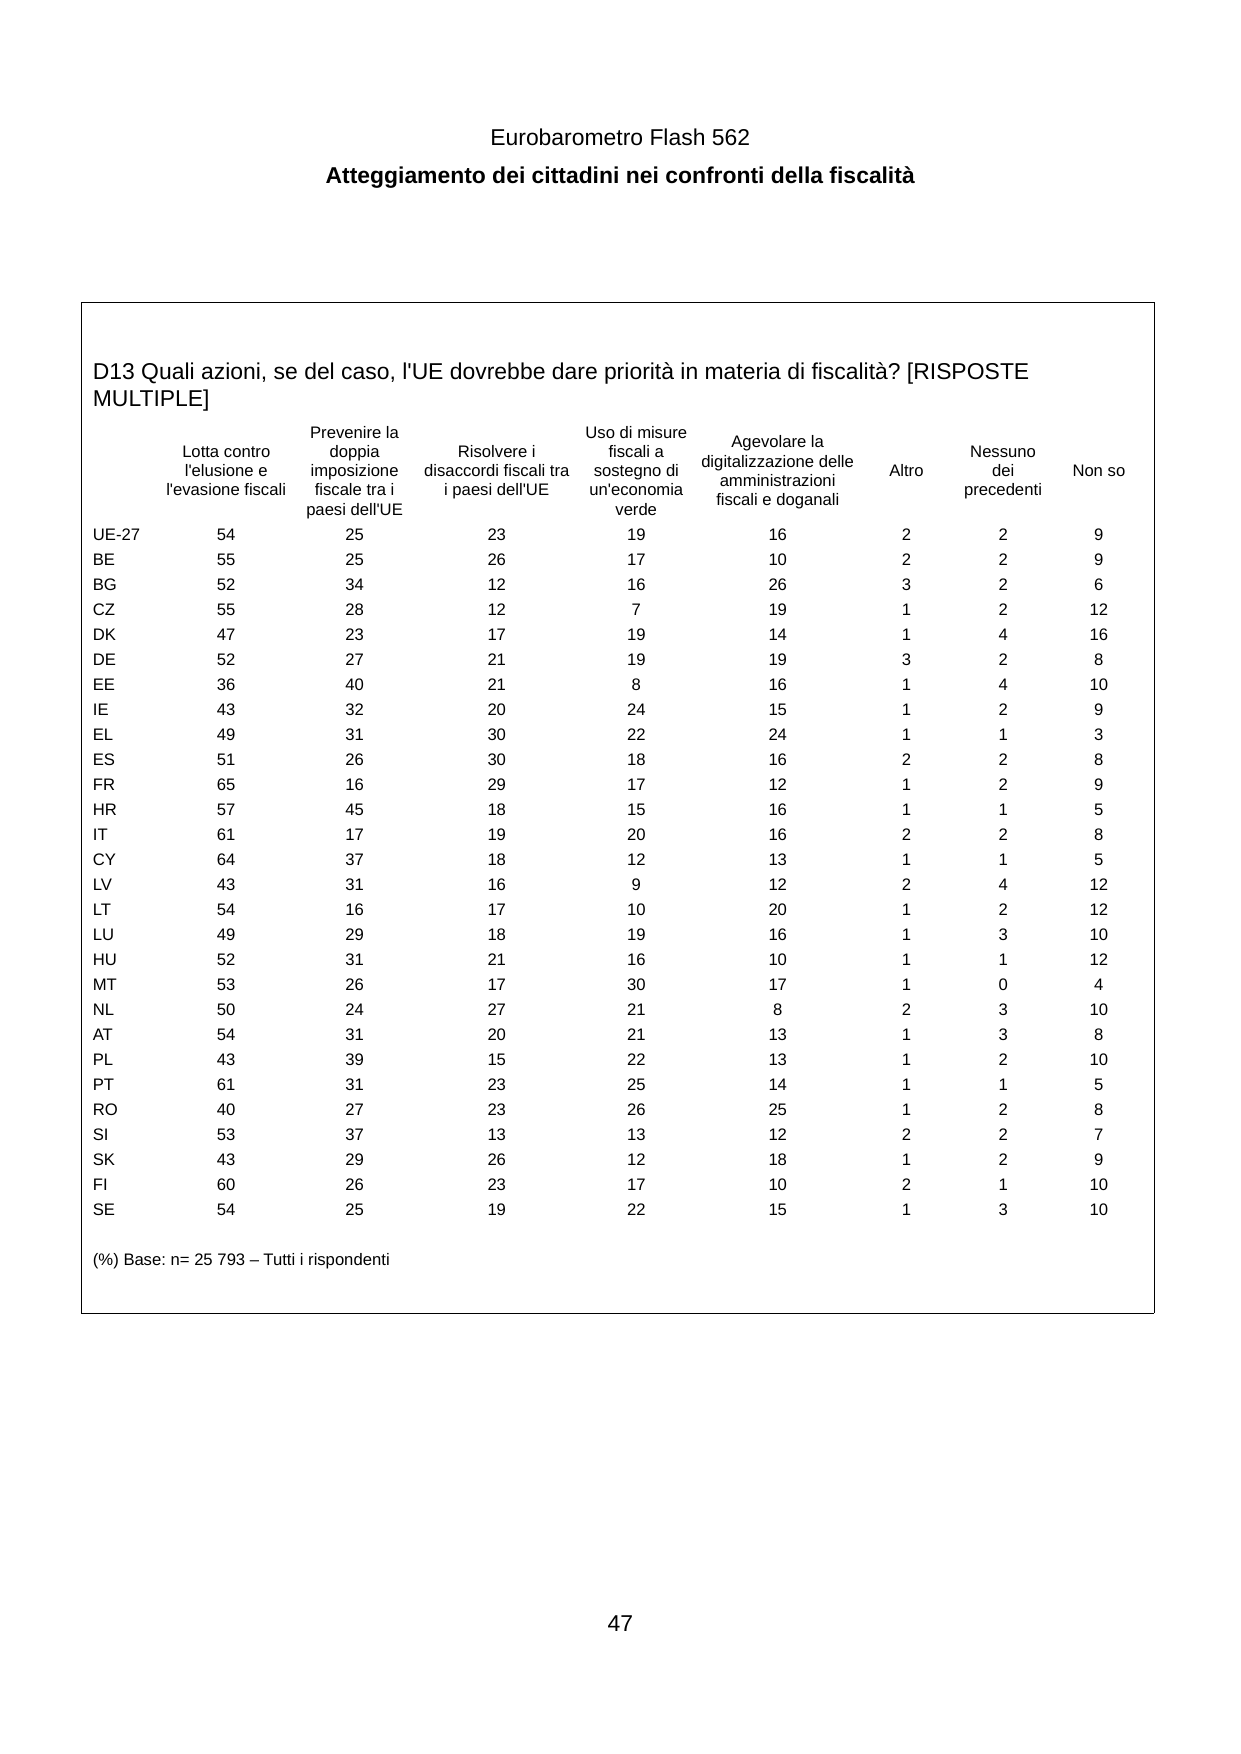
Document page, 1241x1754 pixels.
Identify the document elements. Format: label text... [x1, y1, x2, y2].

table_cell 50 [161, 996, 291, 1021]
table_cell 29 [291, 921, 417, 946]
table_cell EL [90, 721, 161, 746]
table_cell 18 [696, 1146, 858, 1171]
table_cell 4 [1052, 971, 1145, 996]
table_cell 2 [859, 1171, 954, 1196]
table_cell 15 [696, 1196, 858, 1221]
table_cell PT [90, 1071, 161, 1096]
table_cell 1 [859, 1021, 954, 1046]
table_cell 43 [161, 871, 291, 896]
table_cell 19 [576, 646, 696, 671]
table_cell 16 [291, 771, 417, 796]
table_cell 20 [418, 696, 576, 721]
table_cell 1 [954, 1071, 1052, 1096]
table_cell 3 [954, 1021, 1052, 1046]
table_cell 2 [954, 546, 1052, 571]
table_cell 5 [1052, 1071, 1145, 1096]
table_cell 26 [291, 971, 417, 996]
table_cell 55 [161, 596, 291, 621]
table_cell 17 [576, 546, 696, 571]
table_cell EE [90, 671, 161, 696]
table_cell 2 [954, 771, 1052, 796]
table_cell LV [90, 871, 161, 896]
table_cell 1 [954, 721, 1052, 746]
table_cell LT [90, 896, 161, 921]
table_cell 16 [696, 746, 858, 771]
table_cell 2 [954, 1121, 1052, 1146]
table_cell 52 [161, 646, 291, 671]
table_cell 2 [859, 746, 954, 771]
table_cell 37 [291, 1121, 417, 1146]
table_cell 9 [1052, 771, 1145, 796]
table_cell 23 [418, 1071, 576, 1096]
table_cell 16 [696, 921, 858, 946]
table_cell 54 [161, 521, 291, 546]
table_cell SE [90, 1196, 161, 1221]
table_cell 8 [1052, 821, 1145, 846]
table_cell DK [90, 621, 161, 646]
table_cell 13 [576, 1121, 696, 1146]
table_cell 2 [954, 896, 1052, 921]
table_cell 4 [954, 871, 1052, 896]
table_cell 16 [576, 571, 696, 596]
table_cell [954, 1221, 1052, 1246]
table_cell 13 [696, 846, 858, 871]
table_cell 1 [859, 596, 954, 621]
table_cell 25 [291, 1196, 417, 1221]
table_cell 12 [696, 871, 858, 896]
table_cell 1 [859, 971, 954, 996]
table_cell 3 [954, 996, 1052, 1021]
table_cell 39 [291, 1046, 417, 1071]
table_cell 61 [161, 1071, 291, 1096]
table_cell 21 [576, 996, 696, 1021]
table_cell 64 [161, 846, 291, 871]
table_cell 19 [576, 921, 696, 946]
table_cell 22 [576, 721, 696, 746]
table_cell 1 [859, 921, 954, 946]
table_cell 1 [859, 846, 954, 871]
table_cell 9 [576, 871, 696, 896]
table_cell 40 [291, 671, 417, 696]
table_cell 23 [418, 1096, 576, 1121]
table_cell 19 [696, 646, 858, 671]
table_cell 18 [418, 846, 576, 871]
table_cell 12 [576, 846, 696, 871]
table_cell 10 [1052, 1196, 1145, 1221]
table_cell 43 [161, 1046, 291, 1071]
table_cell 31 [291, 871, 417, 896]
table_cell 19 [696, 596, 858, 621]
table_cell SI [90, 1121, 161, 1146]
table_cell 30 [418, 746, 576, 771]
table_cell BG [90, 571, 161, 596]
table_cell 1 [859, 896, 954, 921]
table_cell [161, 1221, 291, 1246]
table_cell 27 [418, 996, 576, 1021]
table_cell 2 [954, 1046, 1052, 1071]
table_cell 10 [1052, 1046, 1145, 1071]
table_cell 22 [576, 1196, 696, 1221]
table_cell 17 [576, 771, 696, 796]
table_cell 8 [1052, 746, 1145, 771]
table_cell 53 [161, 971, 291, 996]
table_cell 2 [954, 1096, 1052, 1121]
table_cell 3 [859, 646, 954, 671]
table_cell 47 [161, 621, 291, 646]
table_cell 36 [161, 671, 291, 696]
table_cell 6 [1052, 571, 1145, 596]
table_cell 8 [1052, 1096, 1145, 1121]
table_cell 9 [1052, 1146, 1145, 1171]
table_cell 2 [954, 596, 1052, 621]
table_cell 29 [418, 771, 576, 796]
table_cell 1 [859, 796, 954, 821]
table_cell 1 [859, 1071, 954, 1096]
table_cell 1 [859, 671, 954, 696]
table_cell 10 [696, 546, 858, 571]
table_cell 37 [291, 846, 417, 871]
table_cell 5 [1052, 846, 1145, 871]
table_cell 17 [418, 971, 576, 996]
table_cell MT [90, 971, 161, 996]
table_cell 49 [161, 721, 291, 746]
table_cell 21 [418, 671, 576, 696]
table_cell Nessuno dei precedenti [954, 420, 1052, 521]
table_cell 43 [161, 1146, 291, 1171]
table_cell 21 [576, 1021, 696, 1046]
table_cell 15 [696, 696, 858, 721]
table_cell 54 [161, 1196, 291, 1221]
table_cell Prevenire la doppia imposizione fiscale tra i paesi dell'UE [291, 420, 417, 521]
table_cell 3 [859, 571, 954, 596]
table_cell 1 [954, 796, 1052, 821]
table_cell 30 [418, 721, 576, 746]
table_cell ES [90, 746, 161, 771]
table_cell 23 [418, 1171, 576, 1196]
table_cell CY [90, 846, 161, 871]
table_cell 25 [576, 1071, 696, 1096]
table_cell 12 [1052, 946, 1145, 971]
table_cell 1 [859, 946, 954, 971]
table_cell 2 [954, 1146, 1052, 1171]
table_cell 8 [1052, 646, 1145, 671]
table_cell 28 [291, 596, 417, 621]
table_cell 16 [418, 871, 576, 896]
table_cell 17 [576, 1171, 696, 1196]
table_cell 17 [418, 621, 576, 646]
table_cell 2 [859, 1121, 954, 1146]
table_cell 45 [291, 796, 417, 821]
table_cell 60 [161, 1171, 291, 1196]
table_cell 31 [291, 1071, 417, 1096]
table_cell Risolvere i disaccordi fiscali tra i paesi dell'UE [418, 420, 576, 521]
table_cell 12 [418, 571, 576, 596]
table_cell Non so [1052, 420, 1145, 521]
table_cell 2 [954, 646, 1052, 671]
table_cell 26 [696, 571, 858, 596]
table_cell 15 [418, 1046, 576, 1071]
table_cell 1 [859, 771, 954, 796]
table_cell 51 [161, 746, 291, 771]
table_cell 1 [859, 1196, 954, 1221]
table_cell 25 [291, 546, 417, 571]
table_cell [1052, 1221, 1145, 1246]
table_cell 19 [418, 821, 576, 846]
table_cell 13 [418, 1121, 576, 1146]
table_cell 23 [291, 621, 417, 646]
table_cell 31 [291, 1021, 417, 1046]
table_cell 3 [1052, 721, 1145, 746]
table_cell 19 [576, 621, 696, 646]
table_cell 52 [161, 946, 291, 971]
table_cell 21 [418, 946, 576, 971]
table_cell 16 [696, 521, 858, 546]
table_cell 14 [696, 1071, 858, 1096]
table_cell LU [90, 921, 161, 946]
table_cell [418, 1221, 576, 1246]
table_cell FR [90, 771, 161, 796]
table_cell 16 [696, 796, 858, 821]
table_cell 16 [696, 821, 858, 846]
table_cell [90, 1221, 161, 1246]
table_cell 16 [1052, 621, 1145, 646]
table_cell 57 [161, 796, 291, 821]
table_cell 7 [576, 596, 696, 621]
table_cell 25 [696, 1096, 858, 1121]
table_cell 12 [696, 1121, 858, 1146]
table_cell 2 [859, 996, 954, 1021]
table_cell 5 [1052, 796, 1145, 821]
table_cell 2 [954, 571, 1052, 596]
table_cell 17 [696, 971, 858, 996]
table_cell Lotta contro l'elusione e l'evasione fiscali [161, 420, 291, 521]
table_cell CZ [90, 596, 161, 621]
table_cell 1 [859, 696, 954, 721]
table_cell UE-27 [90, 521, 161, 546]
table_cell 15 [576, 796, 696, 821]
table_cell 61 [161, 821, 291, 846]
table_cell 16 [291, 896, 417, 921]
table_cell PL [90, 1046, 161, 1071]
table_cell [291, 1221, 417, 1246]
table_cell Agevolare la digitalizzazione delle amministrazioni fiscali e doganali [696, 420, 858, 521]
table_cell FI [90, 1171, 161, 1196]
table_cell 2 [859, 821, 954, 846]
table_cell 12 [576, 1146, 696, 1171]
table_cell 3 [954, 921, 1052, 946]
table_cell 1 [859, 1146, 954, 1171]
table_cell 31 [291, 721, 417, 746]
table_cell 20 [576, 821, 696, 846]
table_cell 14 [696, 621, 858, 646]
table_cell 26 [291, 1171, 417, 1196]
table_cell 16 [576, 946, 696, 971]
table_cell 13 [696, 1021, 858, 1046]
table_cell 23 [418, 521, 576, 546]
table_cell 30 [576, 971, 696, 996]
table_cell 27 [291, 646, 417, 671]
table_cell 55 [161, 546, 291, 571]
table_cell 12 [418, 596, 576, 621]
table_cell 10 [1052, 671, 1145, 696]
table_cell 10 [696, 946, 858, 971]
table_cell 49 [161, 921, 291, 946]
table_cell 24 [291, 996, 417, 1021]
table_cell 26 [418, 546, 576, 571]
table_cell 25 [291, 521, 417, 546]
table_cell 19 [576, 521, 696, 546]
table_cell 1 [859, 1046, 954, 1071]
table_cell 8 [1052, 1021, 1145, 1046]
table_cell 53 [161, 1121, 291, 1146]
table_cell 12 [1052, 896, 1145, 921]
table_cell 18 [576, 746, 696, 771]
table_cell 24 [696, 721, 858, 746]
table_cell Uso di misure fiscali a sostegno di un'economia verde [576, 420, 696, 521]
table_cell 1 [954, 946, 1052, 971]
table_cell 1 [859, 621, 954, 646]
table_cell IT [90, 821, 161, 846]
table_cell 17 [418, 896, 576, 921]
table_cell 34 [291, 571, 417, 596]
table_cell 21 [418, 646, 576, 671]
table_cell Altro [859, 420, 954, 521]
table_cell 18 [418, 796, 576, 821]
table_cell 29 [291, 1146, 417, 1171]
table_cell 8 [696, 996, 858, 1021]
table_cell 10 [1052, 921, 1145, 946]
table_cell 52 [161, 571, 291, 596]
table_cell IE [90, 696, 161, 721]
table_cell 10 [696, 1171, 858, 1196]
table_cell 4 [954, 621, 1052, 646]
table_cell 9 [1052, 696, 1145, 721]
table_cell 54 [161, 896, 291, 921]
table_cell 12 [696, 771, 858, 796]
table_header D13 Quali azioni, se del caso, l'UE dovrebbe dare priorità in materia di fiscalità? [RISPOSTE MULTIPLE] [90, 349, 1145, 420]
table_cell 20 [418, 1021, 576, 1046]
table_cell 12 [1052, 871, 1145, 896]
table_cell 2 [954, 821, 1052, 846]
table_cell 24 [576, 696, 696, 721]
table_cell AT [90, 1021, 161, 1046]
table_cell 17 [291, 821, 417, 846]
table_cell 18 [418, 921, 576, 946]
table_cell RO [90, 1096, 161, 1121]
table_cell 9 [1052, 546, 1145, 571]
table_cell 2 [859, 871, 954, 896]
table_cell 12 [1052, 596, 1145, 621]
table_cell 2 [859, 521, 954, 546]
table_cell 26 [418, 1146, 576, 1171]
table_cell HR [90, 796, 161, 821]
table_cell 9 [1052, 521, 1145, 546]
table_cell 32 [291, 696, 417, 721]
table_cell [859, 1221, 954, 1246]
table_cell 7 [1052, 1121, 1145, 1146]
table_cell 10 [576, 896, 696, 921]
table_cell SK [90, 1146, 161, 1171]
table_cell 2 [954, 521, 1052, 546]
table_cell 10 [1052, 1171, 1145, 1196]
table_cell 1 [859, 1096, 954, 1121]
table_cell [696, 1221, 858, 1246]
table_cell 13 [696, 1046, 858, 1071]
table_cell 1 [954, 846, 1052, 871]
table_cell 40 [161, 1096, 291, 1121]
table_cell BE [90, 546, 161, 571]
table_cell [576, 1221, 696, 1246]
table_cell 8 [576, 671, 696, 696]
table_cell 2 [954, 746, 1052, 771]
table_cell 2 [859, 546, 954, 571]
table_cell 0 [954, 971, 1052, 996]
table_cell (%) Base: n= 25 793 – Tutti i rispondenti [90, 1246, 1145, 1271]
table_cell 31 [291, 946, 417, 971]
table_cell 20 [696, 896, 858, 921]
table_cell 43 [161, 696, 291, 721]
table_cell DE [90, 646, 161, 671]
table_cell 3 [954, 1196, 1052, 1221]
table_cell 10 [1052, 996, 1145, 1021]
table_cell 26 [576, 1096, 696, 1121]
table_cell 27 [291, 1096, 417, 1121]
table_cell [90, 420, 161, 521]
table_cell 4 [954, 671, 1052, 696]
table_cell NL [90, 996, 161, 1021]
table_cell 2 [954, 696, 1052, 721]
table_cell 19 [418, 1196, 576, 1221]
table_cell 16 [696, 671, 858, 696]
table_cell 26 [291, 746, 417, 771]
table_cell 22 [576, 1046, 696, 1071]
table_cell HU [90, 946, 161, 971]
table_cell 1 [954, 1171, 1052, 1196]
table_cell 54 [161, 1021, 291, 1046]
table_cell 1 [859, 721, 954, 746]
table_cell 65 [161, 771, 291, 796]
